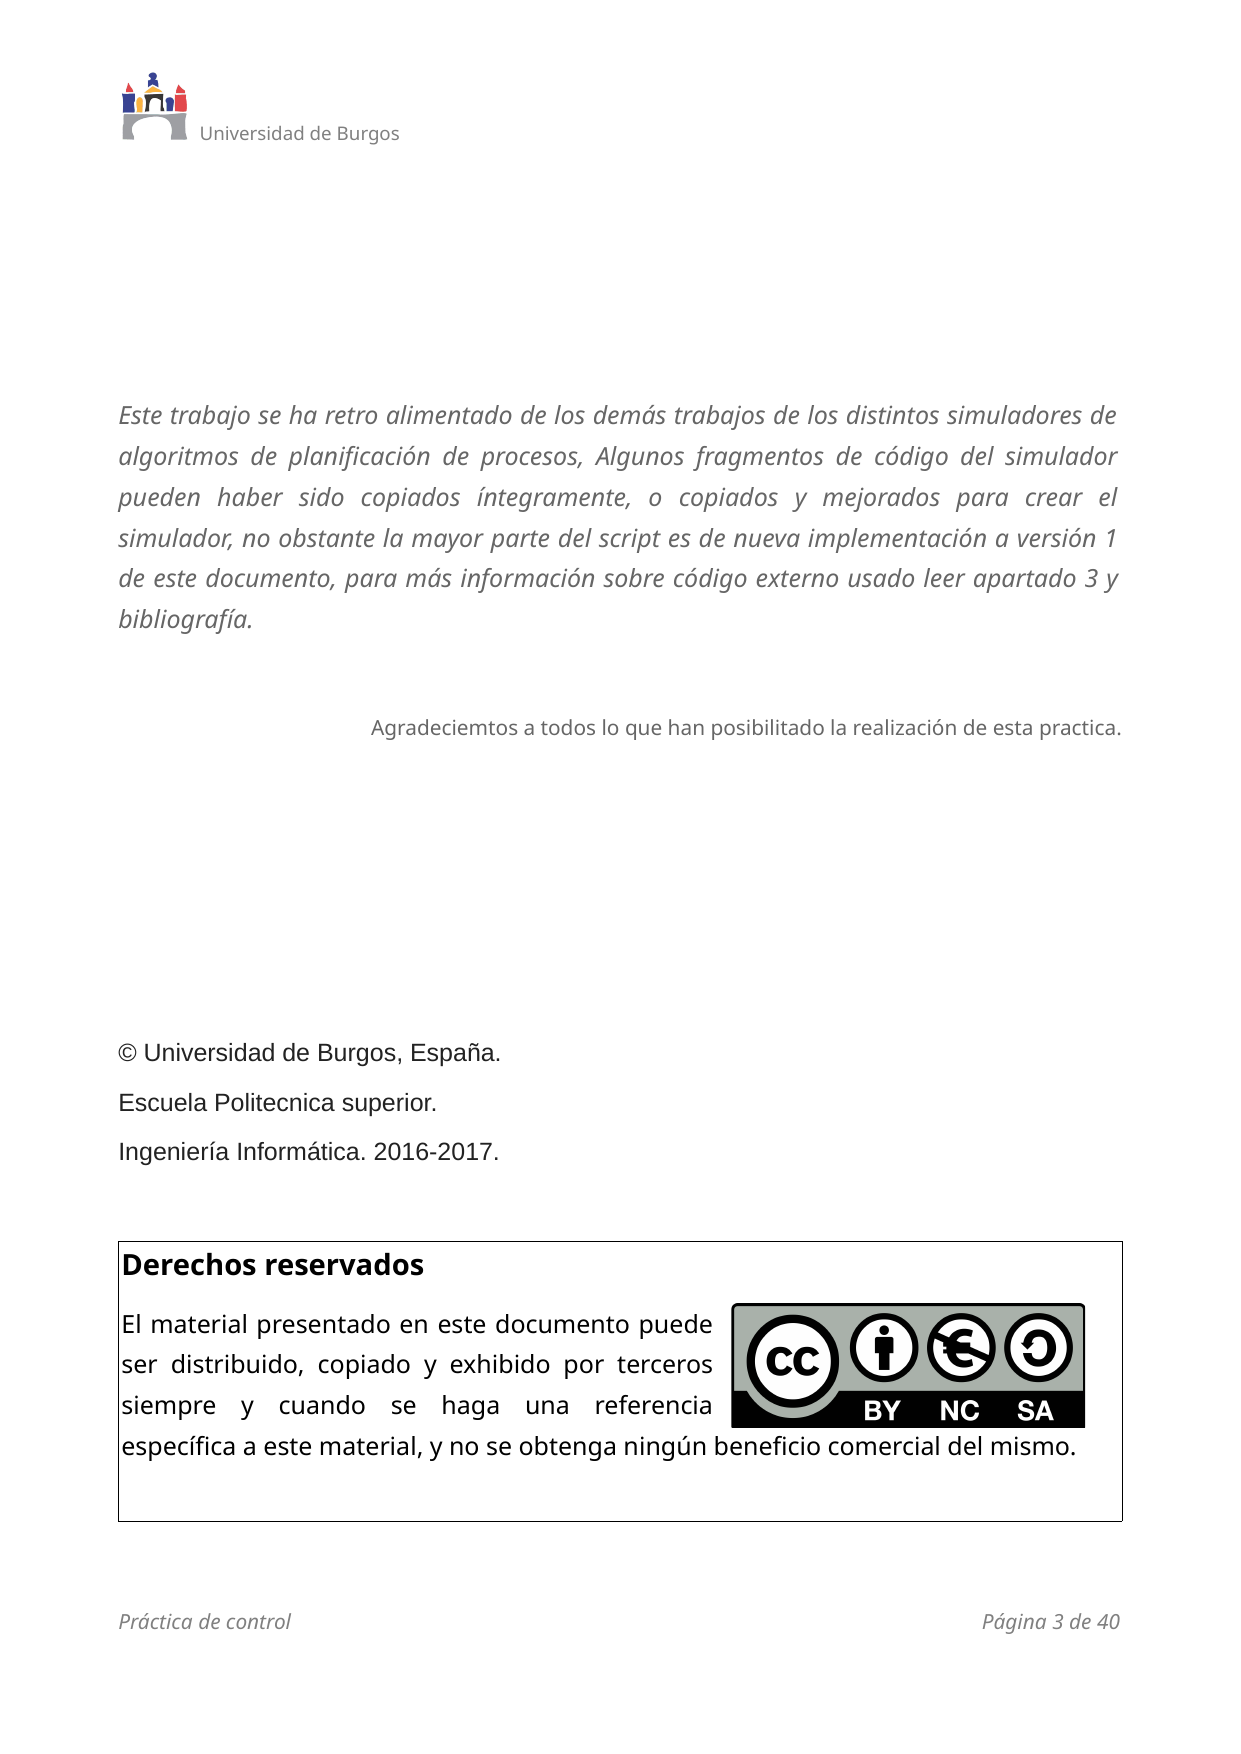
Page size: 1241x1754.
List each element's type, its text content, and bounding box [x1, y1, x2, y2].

text Escuela Politecnica superior. [118, 1087, 1122, 1116]
text Agradeciemtos a todos lo que han posibilitado la realización de esta practica. [118, 713, 1122, 741]
text Este trabajo se ha retro alimentado de los demás trabajos de los distintos simuladores de algoritmos de planificación de procesos, Algunos fragmentos de código del simulador pueden haber sido copiados íntegramente, o copiados y mejorados para crear el simulador, no obstante la mayor parte del script es de nueva implementación a versión 1 de este documento, para más información sobre código externo usado leer apartado 3 y bibliografía. [118, 398, 1122, 636]
picture [731, 1303, 1085, 1428]
text © Universidad de Burgos, España. [118, 1038, 1122, 1067]
text Derechos reservados [119, 1242, 1122, 1284]
picture [117, 72, 189, 142]
text Ingeniería Informática. 2016-2017. [118, 1137, 1122, 1165]
text El material presentado en este documento puede ser distribuido, copiado y exhibido por terceros siempre y cuando se haga una referencia específica a este material, y no se obtenga ningún beneficio comercial del mismo. [119, 1303, 1122, 1463]
